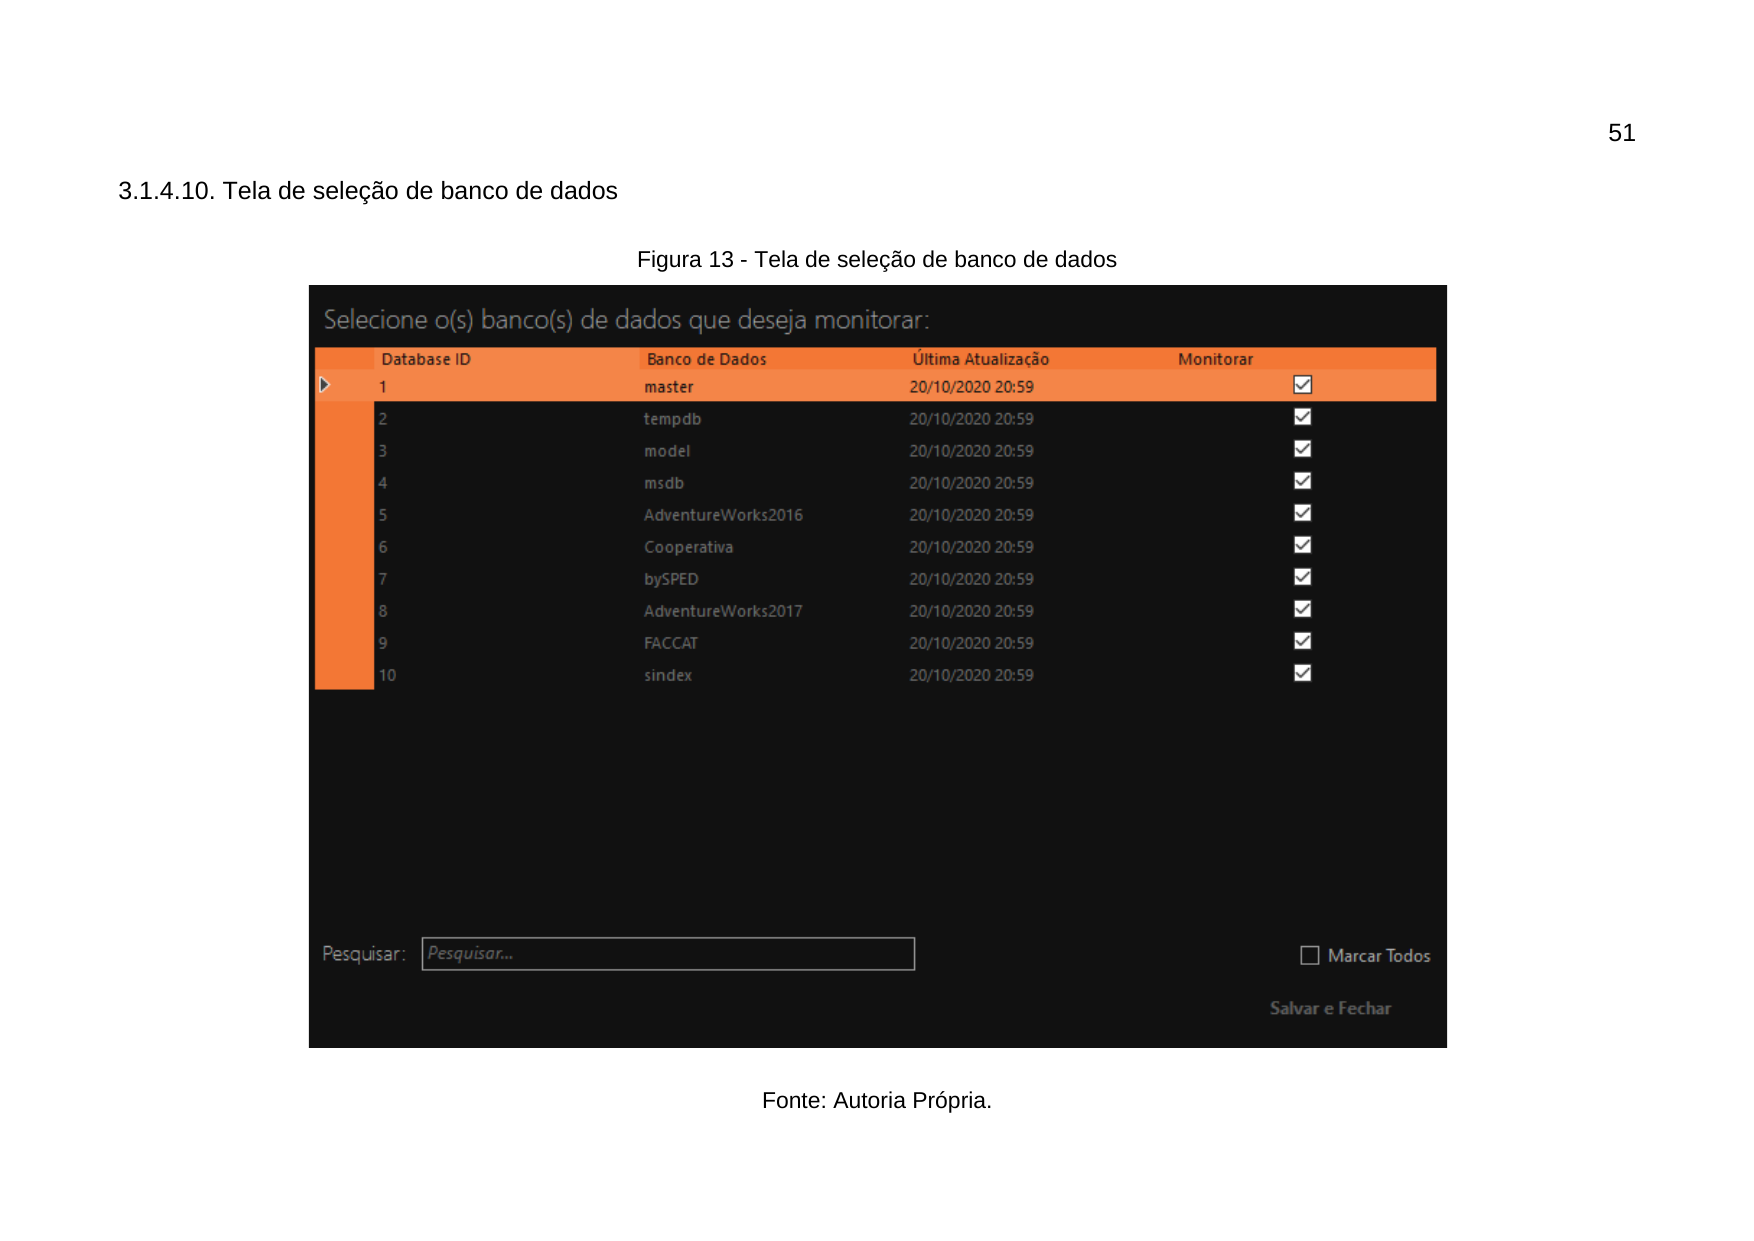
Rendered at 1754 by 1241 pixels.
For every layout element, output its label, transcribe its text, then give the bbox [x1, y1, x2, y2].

picture [308, 285, 1448, 1048]
text Figura 13 - Tela de seleção de banco de dados [118, 246, 1636, 273]
text Fonte: Autoria Própria. [118, 1048, 1636, 1113]
subtitle 3.1.4.10. Tela de seleção de banco de dados [118, 176, 1636, 205]
